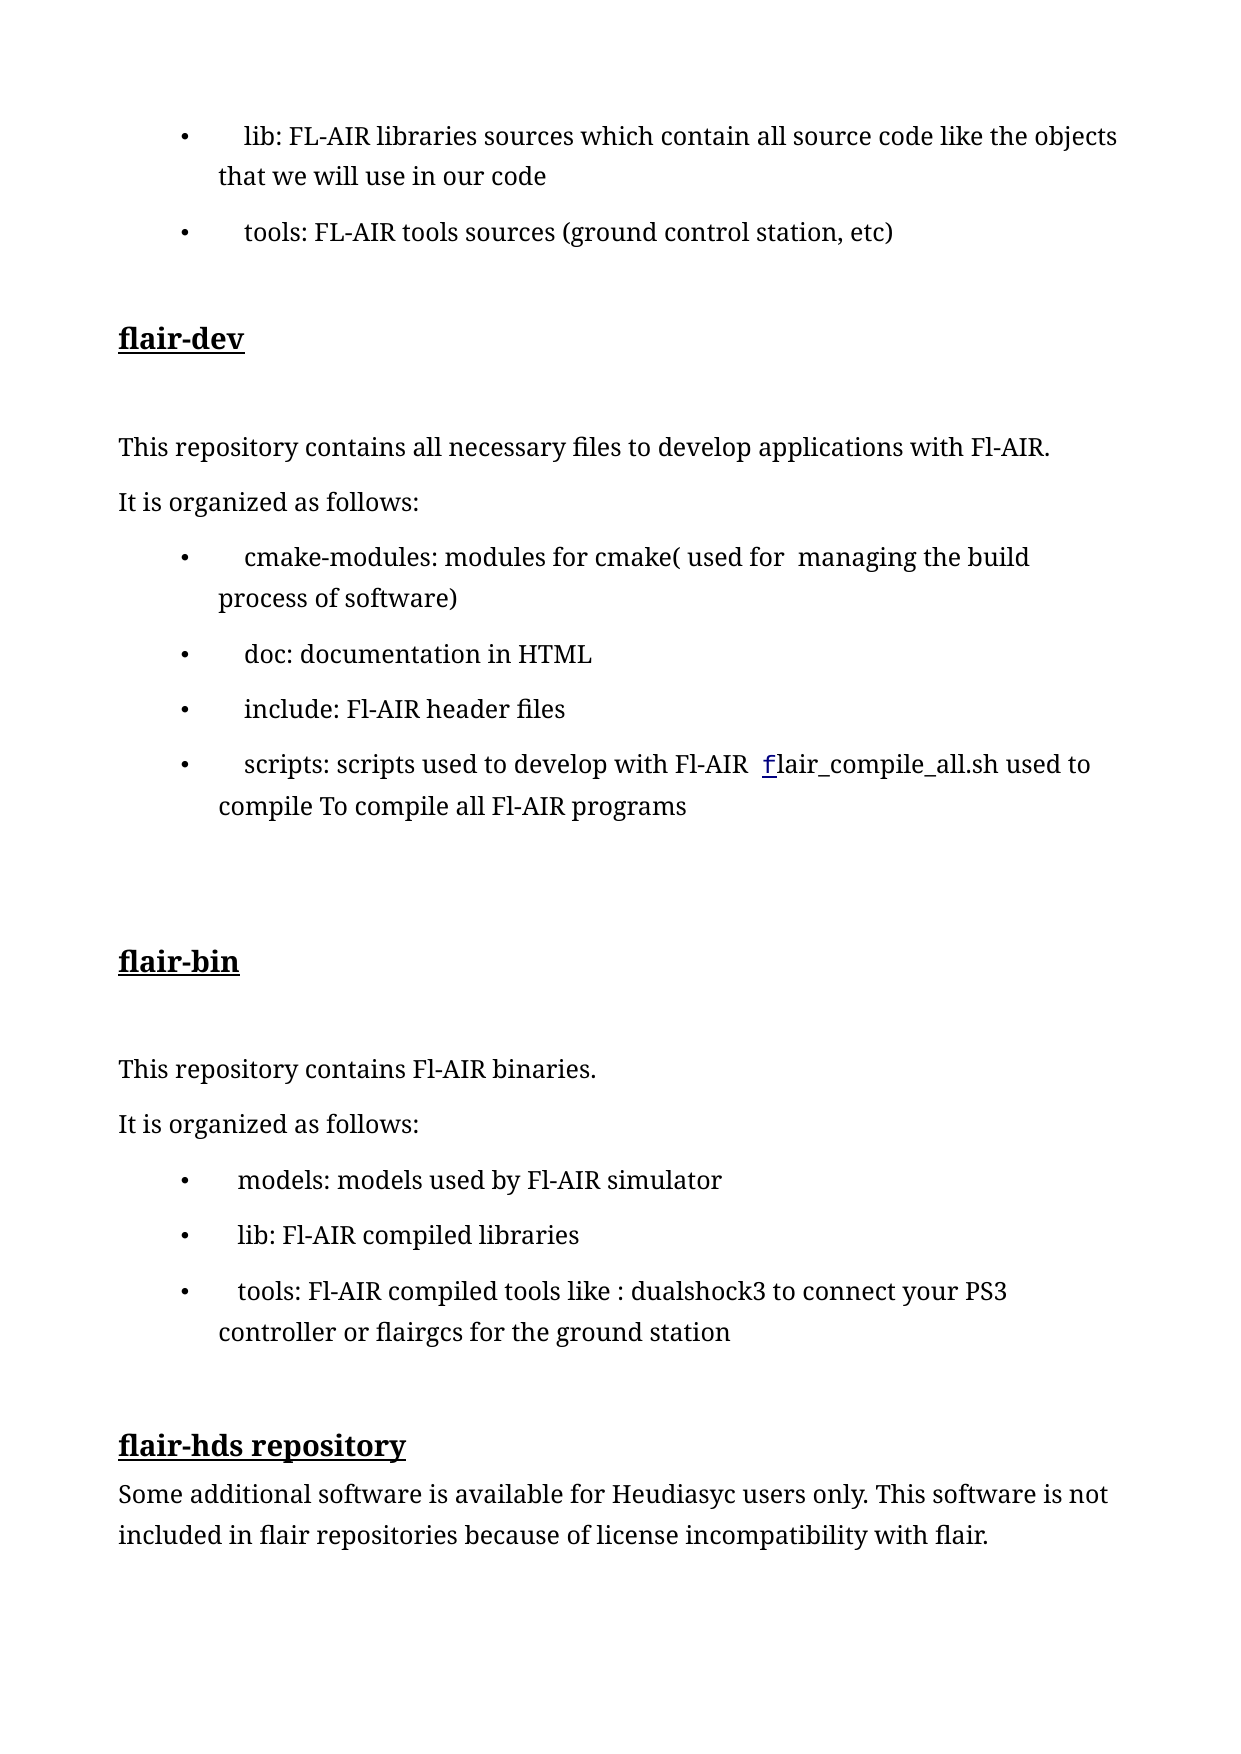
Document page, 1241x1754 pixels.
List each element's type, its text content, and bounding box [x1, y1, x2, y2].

text flair-bin [118, 941, 1122, 981]
text It is organized as follows: [118, 1107, 1122, 1141]
text This repository contains all necessary files to develop applications with Fl-AIR. [118, 429, 1122, 463]
text flair-dev [118, 318, 1122, 358]
text It is organized as follows: [118, 485, 1122, 519]
list include: Fl-AIR header files [181, 692, 1122, 726]
list models: models used by Fl-AIR simulator [181, 1163, 1122, 1197]
text Some additional software is available for Heudiasyc users only. This software is not included in flair repositories because of license incompatibility with flair. [118, 1477, 1122, 1552]
list tools: Fl-AIR compiled tools like : dualshock3 to connect your PS3 controller or flairgcs for the ground station [181, 1273, 1122, 1348]
list cmake-modules: modules for cmake( used for managing the build process of software) [181, 540, 1122, 615]
list scripts: scripts used to develop with Fl-AIR flair_compile_all.sh used to compile To compile all Fl-AIR programs [181, 747, 1122, 822]
list lib: FL-AIR libraries sources which contain all source code like the objects that we will use in our code [181, 118, 1122, 193]
text This repository contains Fl-AIR binaries. [118, 1052, 1122, 1086]
list tools: FL-AIR tools sources (ground control station, etc) [181, 214, 1122, 248]
list lib: Fl-AIR compiled libraries [181, 1218, 1122, 1252]
list doc: documentation in HTML [181, 636, 1122, 670]
subtitle flair-hds repository [118, 1425, 1122, 1465]
